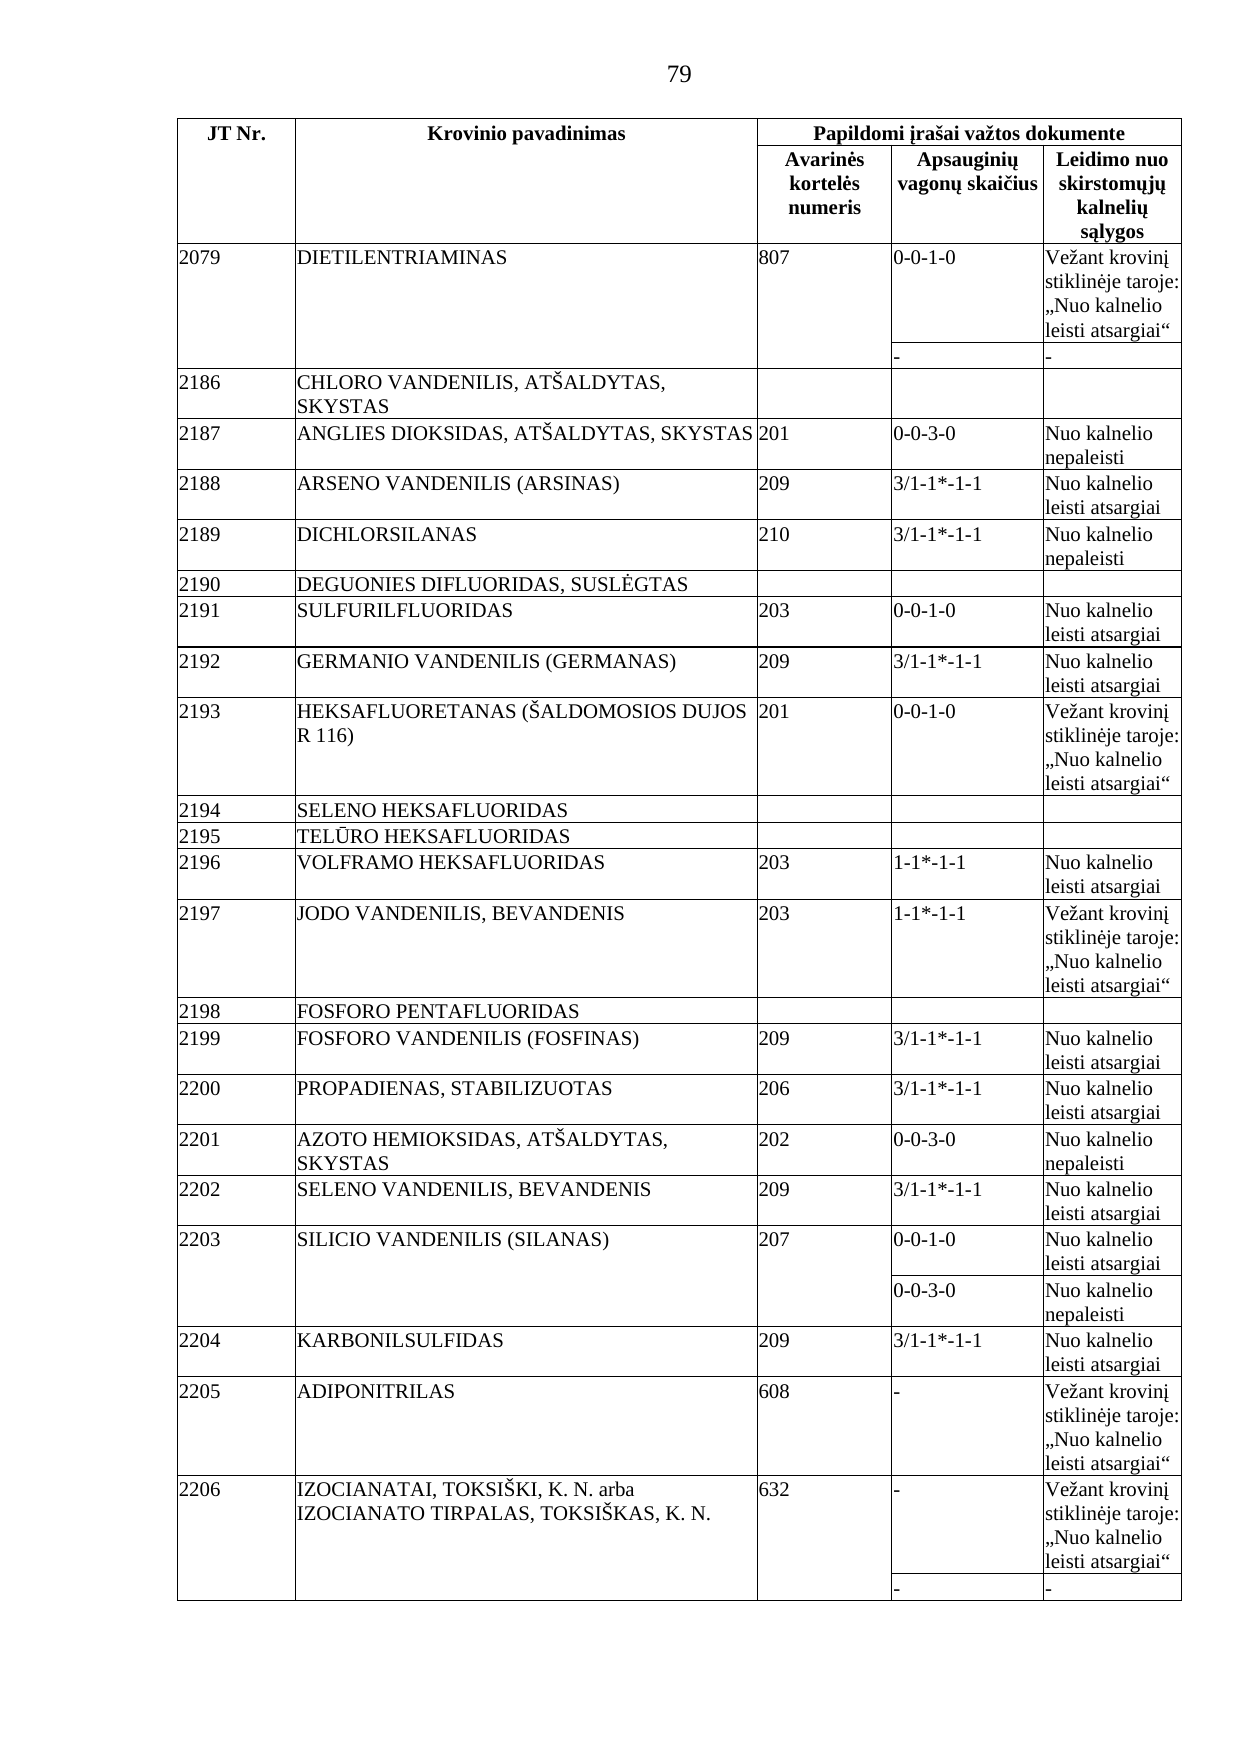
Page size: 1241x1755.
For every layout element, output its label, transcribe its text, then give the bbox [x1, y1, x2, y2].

table_cell [892, 998, 1043, 1023]
table_cell 2196 [178, 849, 295, 898]
table_cell [1044, 823, 1181, 848]
table_cell 2202 [178, 1176, 295, 1225]
table_cell ANGLIES DIOKSIDAS, ATŠALDYTAS, SKYSTAS [296, 419, 757, 469]
table_cell Avarinės kortelės numeris [758, 146, 891, 243]
table_cell 202 [758, 1125, 891, 1174]
table_cell - [892, 1476, 1043, 1573]
table_cell 203 [758, 849, 891, 898]
table_cell 807 [758, 244, 891, 368]
table_header Papildomi įrašai važtos dokumente [758, 119, 1181, 144]
table_cell 0-0-1-0 [892, 1226, 1043, 1275]
table_cell [758, 571, 891, 596]
table_cell Nuo kalnelio nepaleisti [1044, 419, 1181, 469]
table_cell 2206 [178, 1476, 295, 1600]
table_cell 206 [758, 1075, 891, 1124]
table_cell 0-0-3-0 [892, 1125, 1043, 1174]
table_cell [1044, 998, 1181, 1023]
table_cell Vežant krovinį stiklinėje taroje: „Nuo kalnelio leisti atsargiai“ [1044, 244, 1181, 342]
table_cell - [892, 343, 1043, 368]
table_cell 608 [758, 1377, 891, 1475]
table_cell 2195 [178, 823, 295, 848]
table_cell [1044, 796, 1181, 822]
table_cell 3/1-1*-1-1 [892, 1075, 1043, 1124]
table_cell 203 [758, 597, 891, 646]
table_cell 2205 [178, 1377, 295, 1475]
table_cell 2187 [178, 419, 295, 469]
table_cell ARSENO VANDENILIS (ARSINAS) [296, 470, 757, 519]
table_cell [892, 796, 1043, 822]
table_cell 2189 [178, 520, 295, 569]
table_cell JODO VANDENILIS, BEVANDENIS [296, 900, 757, 997]
table_cell 632 [758, 1476, 891, 1600]
table_cell 2191 [178, 597, 295, 646]
table_cell - [1044, 343, 1181, 368]
table_cell 2204 [178, 1327, 295, 1376]
table_cell Nuo kalnelio leisti atsargiai [1044, 849, 1181, 898]
table_cell 2199 [178, 1024, 295, 1074]
table_cell [758, 823, 891, 848]
table_cell Nuo kalnelio nepaleisti [1044, 1276, 1181, 1326]
table_cell IZOCIANATAI, TOKSIŠKI, K. N. arba IZOCIANATO TIRPALAS, TOKSIŠKAS, K. N. [296, 1476, 757, 1600]
table_cell 2192 [178, 648, 295, 697]
table_cell 3/1-1*-1-1 [892, 648, 1043, 697]
table_cell TELŪRO HEKSAFLUORIDAS [296, 823, 757, 848]
table_cell 0-0-1-0 [892, 597, 1043, 646]
table_cell FOSFORO VANDENILIS (FOSFINAS) [296, 1024, 757, 1074]
table_cell 2190 [178, 571, 295, 596]
table_cell Vežant krovinį stiklinėje taroje: „Nuo kalnelio leisti atsargiai“ [1044, 1476, 1181, 1573]
table_cell DICHLORSILANAS [296, 520, 757, 569]
table_cell 2203 [178, 1226, 295, 1326]
table_cell Nuo kalnelio nepaleisti [1044, 520, 1181, 569]
table_cell 3/1-1*-1-1 [892, 1327, 1043, 1376]
table_cell 201 [758, 698, 891, 795]
table_cell Nuo kalnelio leisti atsargiai [1044, 1327, 1181, 1376]
table_cell [1044, 369, 1181, 418]
table_cell AZOTO HEMIOKSIDAS, ATŠALDYTAS, SKYSTAS [296, 1125, 757, 1174]
table_cell Nuo kalnelio leisti atsargiai [1044, 1226, 1181, 1275]
table_cell 210 [758, 520, 891, 569]
table_cell 0-0-3-0 [892, 1276, 1043, 1326]
table_cell 2197 [178, 900, 295, 997]
table_cell 2198 [178, 998, 295, 1023]
table_cell 3/1-1*-1-1 [892, 1176, 1043, 1225]
table_cell 2193 [178, 698, 295, 795]
table_cell DIETILENTRIAMINAS [296, 244, 757, 368]
table_cell ADIPONITRILAS [296, 1377, 757, 1475]
table_cell [892, 571, 1043, 596]
table_cell 207 [758, 1226, 891, 1326]
table_cell [892, 369, 1043, 418]
table_cell Leidimo nuo skirstomųjų kalnelių sąlygos [1044, 146, 1181, 243]
table_cell 2079 [178, 244, 295, 368]
table_cell 2200 [178, 1075, 295, 1124]
table_cell Nuo kalnelio leisti atsargiai [1044, 470, 1181, 519]
table_cell 209 [758, 1176, 891, 1225]
table_cell 3/1-1*-1-1 [892, 470, 1043, 519]
table_cell FOSFORO PENTAFLUORIDAS [296, 998, 757, 1023]
table_cell 1-1*-1-1 [892, 900, 1043, 997]
table_cell 2186 [178, 369, 295, 418]
table_cell 3/1-1*-1-1 [892, 520, 1043, 569]
table_cell 201 [758, 419, 891, 469]
table_cell SULFURILFLUORIDAS [296, 597, 757, 646]
table_cell CHLORO VANDENILIS, ATŠALDYTAS, SKYSTAS [296, 369, 757, 418]
table_cell 0-0-1-0 [892, 244, 1043, 342]
table_cell 1-1*-1-1 [892, 849, 1043, 898]
table_cell 209 [758, 1024, 891, 1074]
table_cell 209 [758, 1327, 891, 1376]
table_cell Nuo kalnelio leisti atsargiai [1044, 1075, 1181, 1124]
table_cell [758, 796, 891, 822]
table_cell 3/1-1*-1-1 [892, 1024, 1043, 1074]
table_cell GERMANIO VANDENILIS (GERMANAS) [296, 648, 757, 697]
table_cell - [892, 1377, 1043, 1475]
table_header JT Nr. [178, 119, 295, 243]
table_header Krovinio pavadinimas [296, 119, 757, 243]
table_cell 0-0-3-0 [892, 419, 1043, 469]
table_cell 203 [758, 900, 891, 997]
table_cell - [1044, 1574, 1181, 1600]
table_cell 2194 [178, 796, 295, 822]
table_cell Vežant krovinį stiklinėje taroje: „Nuo kalnelio leisti atsargiai“ [1044, 900, 1181, 997]
table_cell SELENO VANDENILIS, BEVANDENIS [296, 1176, 757, 1225]
table_cell [892, 823, 1043, 848]
table_cell Vežant krovinį stiklinėje taroje: „Nuo kalnelio leisti atsargiai“ [1044, 1377, 1181, 1475]
table_cell 209 [758, 648, 891, 697]
table_cell HEKSAFLUORETANAS (ŠALDOMOSIOS DUJOS R 116) [296, 698, 757, 795]
table_cell SILICIO VANDENILIS (SILANAS) [296, 1226, 757, 1326]
table_cell Nuo kalnelio leisti atsargiai [1044, 1024, 1181, 1074]
table_cell Nuo kalnelio leisti atsargiai [1044, 648, 1181, 697]
table_cell [758, 998, 891, 1023]
table_cell VOLFRAMO HEKSAFLUORIDAS [296, 849, 757, 898]
table_cell [758, 369, 891, 418]
table_cell 0-0-1-0 [892, 698, 1043, 795]
table_cell Nuo kalnelio leisti atsargiai [1044, 1176, 1181, 1225]
table_cell [1044, 571, 1181, 596]
table_cell SELENO HEKSAFLUORIDAS [296, 796, 757, 822]
table_cell Nuo kalnelio nepaleisti [1044, 1125, 1181, 1174]
table_cell 2201 [178, 1125, 295, 1174]
table_cell KARBONILSULFIDAS [296, 1327, 757, 1376]
table_cell 209 [758, 470, 891, 519]
table_cell PROPADIENAS, STABILIZUOTAS [296, 1075, 757, 1124]
table_cell DEGUONIES DIFLUORIDAS, SUSLĖGTAS [296, 571, 757, 596]
table_cell Nuo kalnelio leisti atsargiai [1044, 597, 1181, 646]
table_cell 2188 [178, 470, 295, 519]
table_cell - [892, 1574, 1043, 1600]
table_cell Apsauginių vagonų skaičius [892, 146, 1043, 243]
table_cell Vežant krovinį stiklinėje taroje: „Nuo kalnelio leisti atsargiai“ [1044, 698, 1181, 795]
